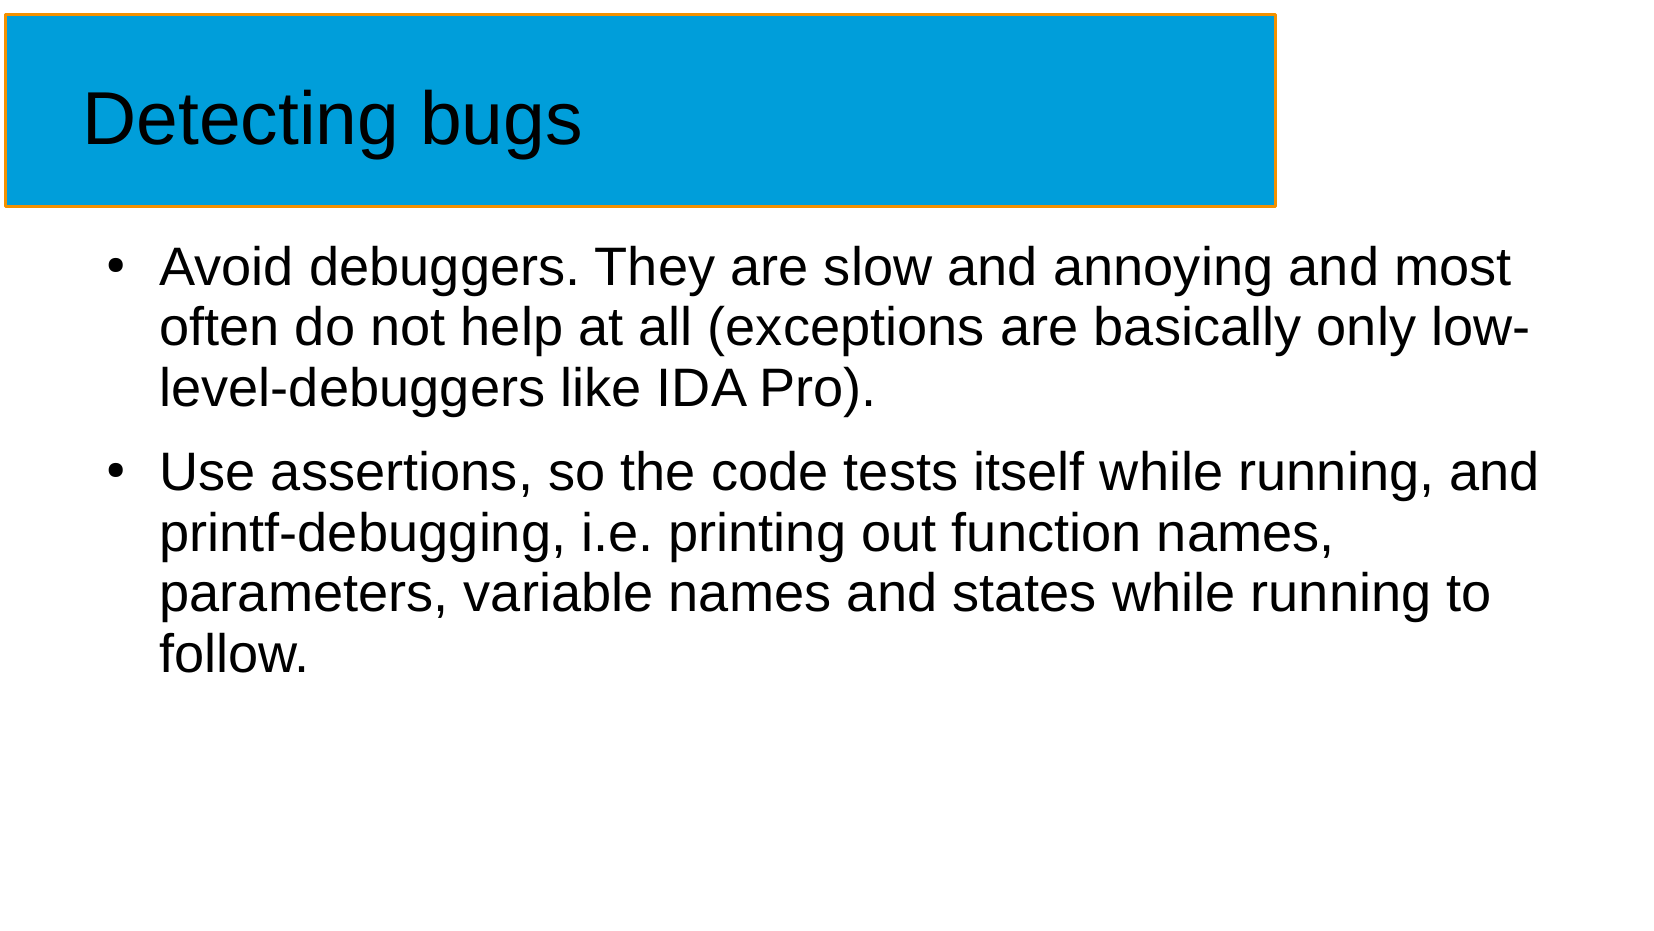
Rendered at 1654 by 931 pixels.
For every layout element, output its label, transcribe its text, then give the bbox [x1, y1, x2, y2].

list Avoid debuggers. They are slow and annoying and most often do not help at all (exceptions are basically only low-level-debuggers like IDA Pro). Use assertions, so the code tests itself while running, and printf-debugging, i.e. printing out function names, parameters, variable names and states while running to follow. [88, 236, 1565, 798]
title Detecting bugs [82, 44, 1235, 192]
